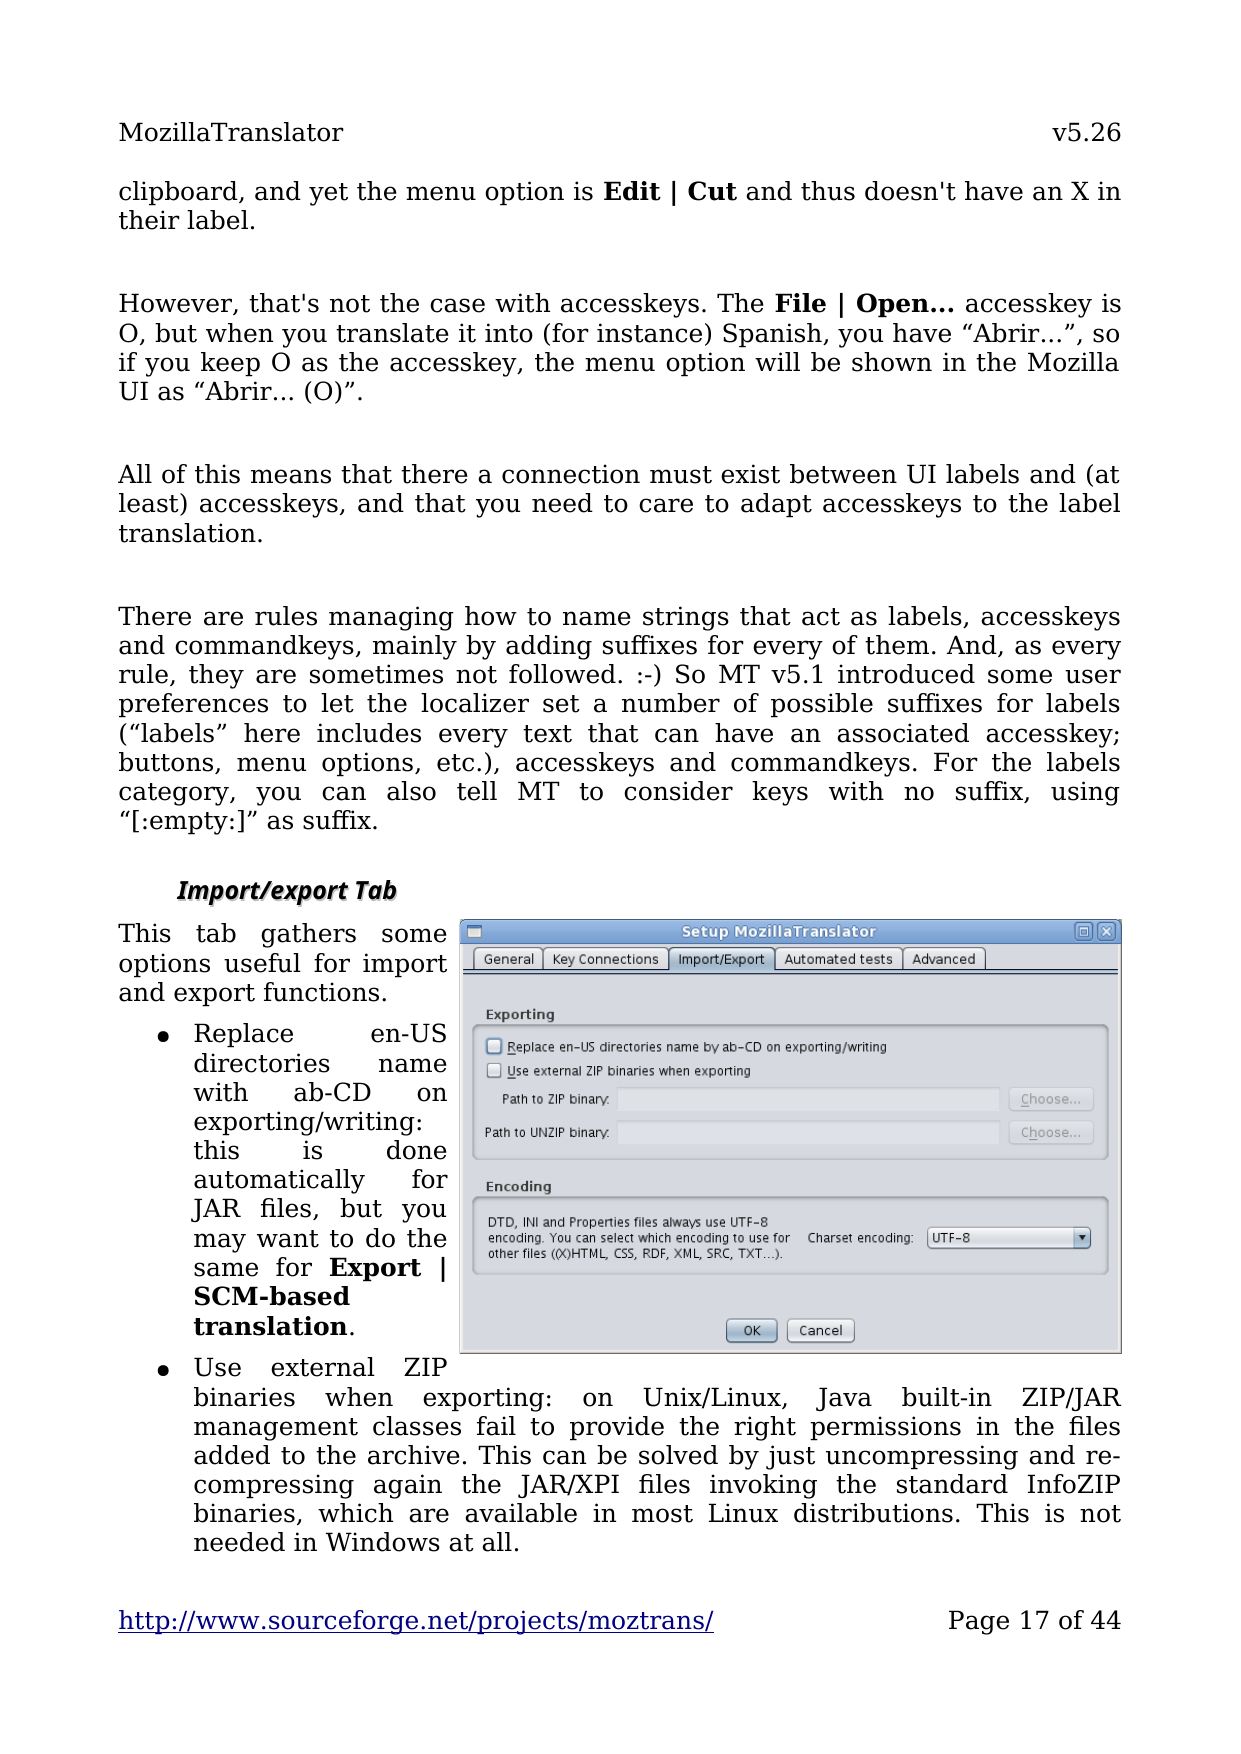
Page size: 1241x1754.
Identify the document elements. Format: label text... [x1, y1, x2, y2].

picture [459, 919, 1122, 1354]
subtitle Replace en-US directories name with ab-CD on exporting/writing: this is done automatically for JAR files, but you may want to do the same for Export | SCM-based translation. [156, 1019, 459, 1341]
text This tab gathers some options useful for import and export functions. [118, 919, 459, 1007]
text However, that's not the case with accesskeys. The File | Open... accesskey is O, but when you translate it into (for instance) Spanish, you have “Abrir...”, so if you keep O as the accesskey, the menu option will be shown in the Mozilla UI as “Abrir... (O)”. [118, 289, 1122, 406]
subtitle Import/export Tab [177, 873, 1122, 907]
subtitle Use external ZIP binaries when exporting: on Unix/Linux, Java built-in ZIP/JAR management classes fail to provide the right permissions in the files added to the archive. This can be solved by just uncompressing and re-compressing again the JAR/XPI files invoking the standard InfoZIP binaries, which are available in most Linux distributions. This is not needed in Windows at all. [156, 1353, 1122, 1558]
text All of this means that there a connection must exist between UI labels and (at least) accesskeys, and that you need to care to adapt accesskeys to the label translation. [118, 461, 1122, 548]
text There are rules managing how to name strings that act as labels, accesskeys and commandkeys, mainly by adding suffixes for every of them. And, as every rule, they are sometimes not followed. :-) So MT v5.1 introduced some user preferences to let the localizer set a number of possible suffixes for labels (“labels” here includes every text that can have an associated accesskey; buttons, menu options, etc.), accesskeys and commandkeys. For the labels category, you can also tell MT to consider keys with no suffix, using “[:empty:]” as suffix. [118, 602, 1122, 836]
text clipboard, and yet the menu option is Edit | Cut and thus doesn't have an X in their label. [118, 177, 1122, 235]
